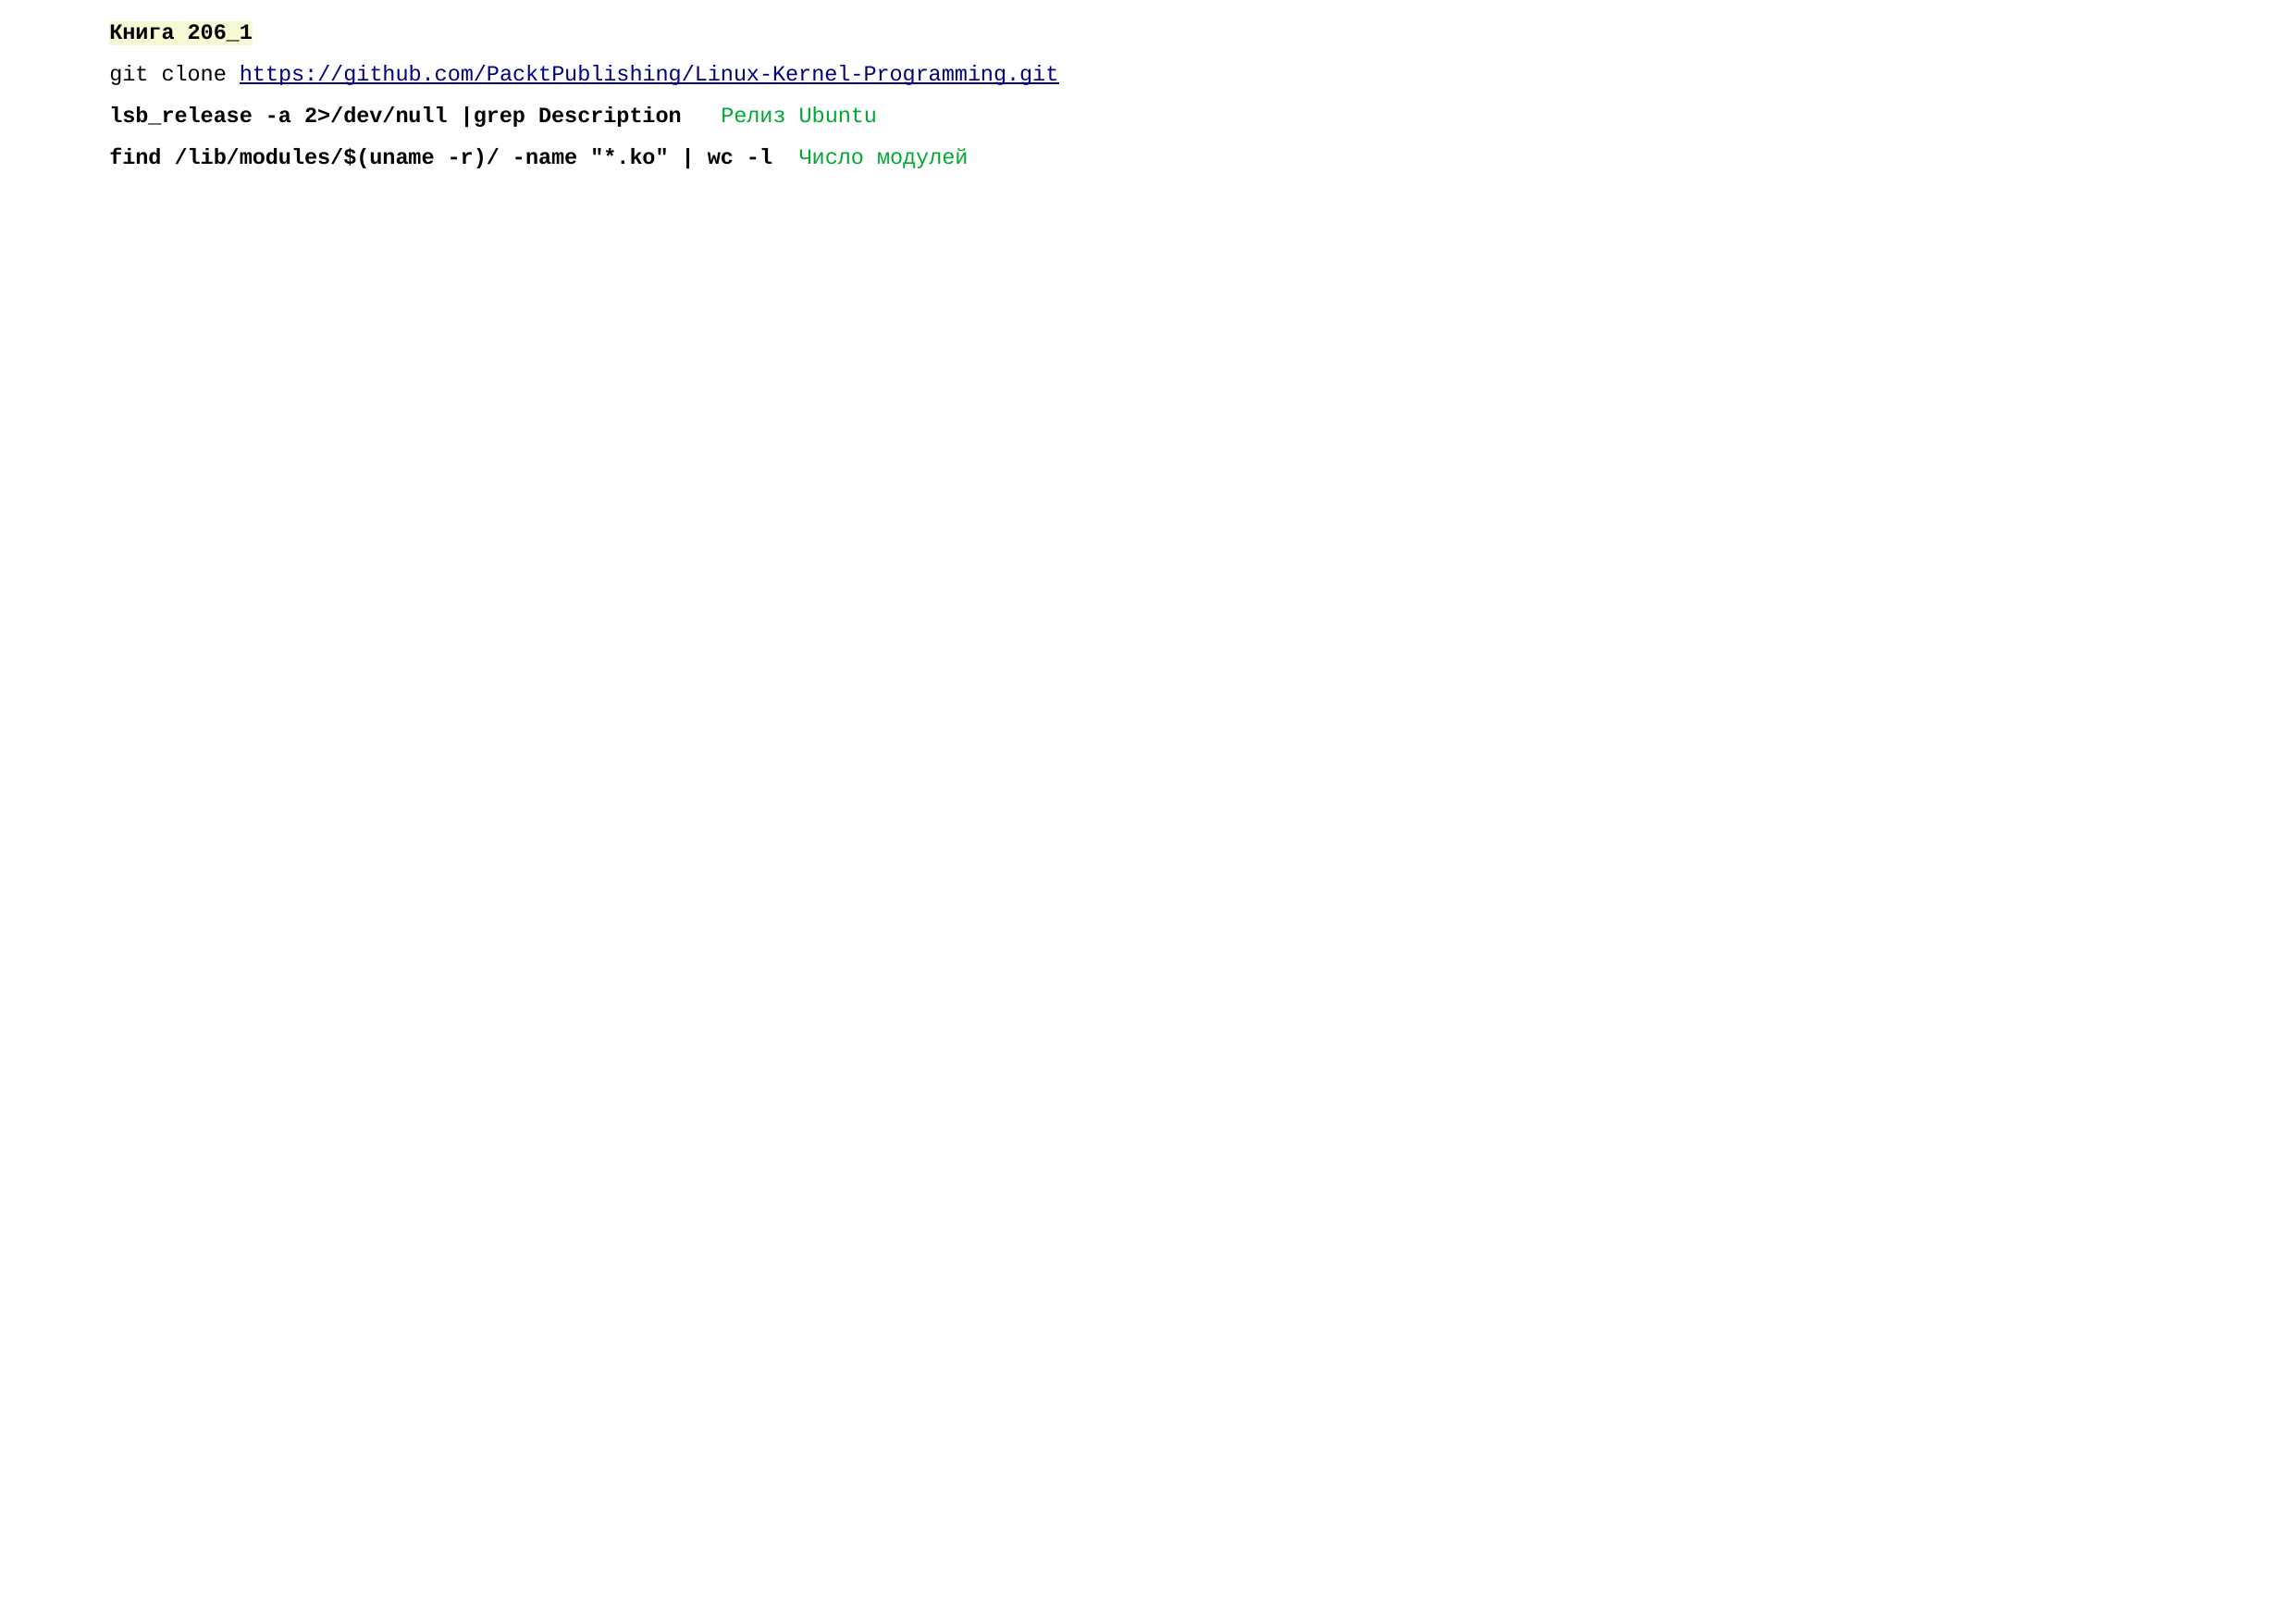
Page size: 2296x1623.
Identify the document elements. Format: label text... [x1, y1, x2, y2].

text Книга 206_1 [109, 20, 2186, 45]
text lsb_release -a 2>/dev/null |grep Description Релиз Ubuntu [109, 105, 2186, 129]
text git clone https://github.com/PacktPublishing/Linux-Kernel-Programming.git [109, 63, 2186, 87]
text find /lib/modules/$(uname -r)/ -name "*.ko" | wc -l Число модулей [109, 146, 2186, 170]
